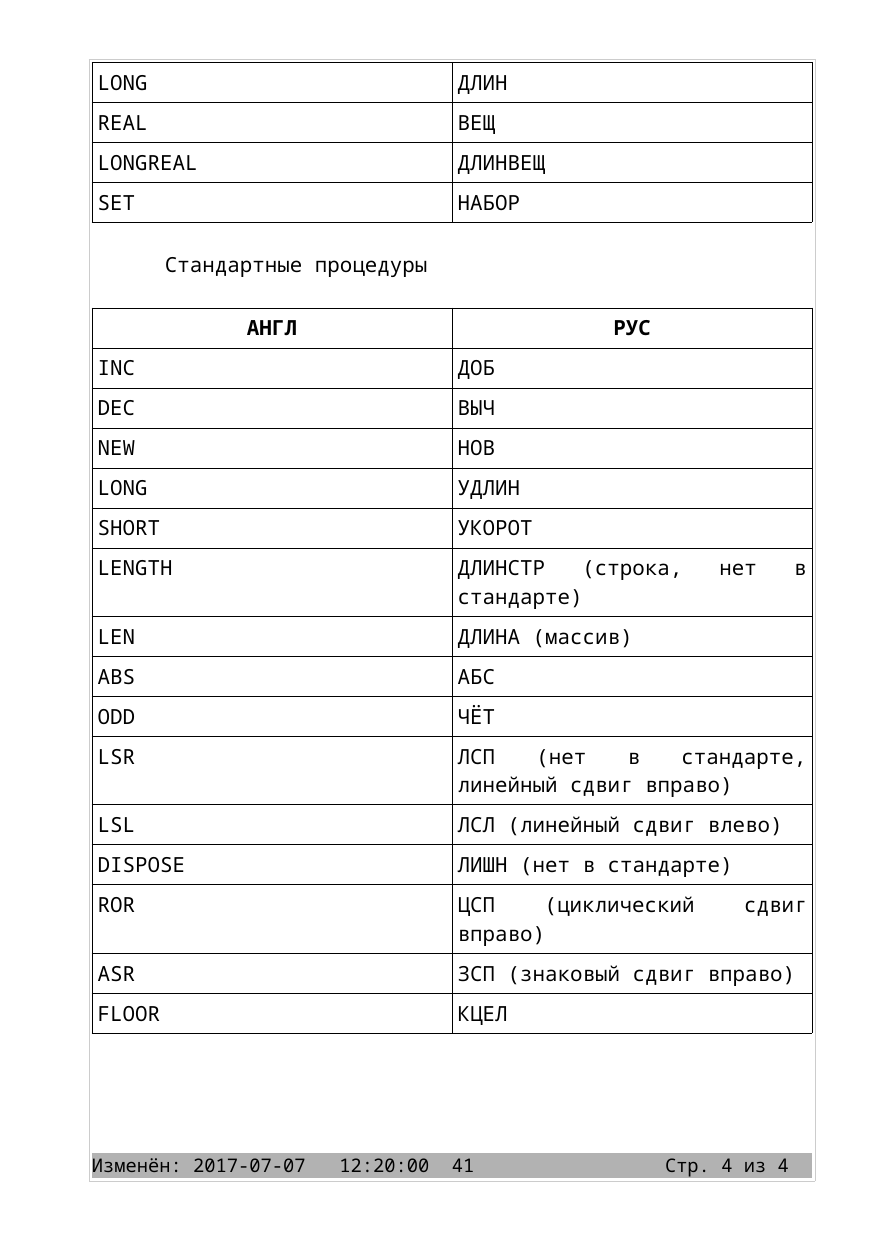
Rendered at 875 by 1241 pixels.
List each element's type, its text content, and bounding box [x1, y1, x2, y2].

table_cell АБС [453, 657, 812, 696]
table_cell INC [93, 349, 452, 387]
table_cell НОВ [453, 429, 812, 467]
table_cell LSR [93, 737, 452, 804]
table_header АНГЛ [93, 309, 452, 347]
table_cell LONG [93, 63, 452, 102]
table_cell ДЛИНВЕЩ [453, 143, 812, 182]
table_cell ВЕЩ [453, 103, 812, 142]
text Стандартные процедуры [92, 251, 812, 279]
table_cell SHORT [93, 509, 452, 547]
table_cell ДОБ [453, 349, 812, 387]
table_cell DEC [93, 389, 452, 427]
table_cell ЛИШН (нет в стандарте) [453, 845, 812, 884]
table_cell LSL [93, 805, 452, 844]
table_cell ДЛИНА (массив) [453, 617, 812, 656]
table_cell ДЛИНСТР (строка, нет в стандарте) [453, 549, 812, 616]
table_cell КЦЕЛ [453, 994, 812, 1033]
table_cell ВЫЧ [453, 389, 812, 427]
table_cell LENGTH [93, 549, 452, 616]
table_cell ЧЁТ [453, 697, 812, 736]
table_cell SET [93, 183, 452, 222]
table_cell УКОРОТ [453, 509, 812, 547]
table_header РУС [453, 309, 812, 347]
table_cell ДЛИН [453, 63, 812, 102]
table_cell LONGREAL [93, 143, 452, 182]
table_cell ROR [93, 885, 452, 953]
table_cell ABS [93, 657, 452, 696]
table_cell ЗСП (знаковый сдвиг вправо) [453, 954, 812, 993]
table_cell LEN [93, 617, 452, 656]
table_cell FLOOR [93, 994, 452, 1033]
table_cell ASR [93, 954, 452, 993]
table_cell ЦСП (циклический сдвиг вправо) [453, 885, 812, 953]
table_cell ЛСП (нет в стандарте, линейный сдвиг вправо) [453, 737, 812, 804]
table_cell ЛСЛ (линейный сдвиг влево) [453, 805, 812, 844]
table_cell УДЛИН [453, 469, 812, 507]
table_cell LONG [93, 469, 452, 507]
table_cell НАБОР [453, 183, 812, 222]
table_cell DISPOSE [93, 845, 452, 884]
table_cell NEW [93, 429, 452, 467]
table_cell ODD [93, 697, 452, 736]
table_cell REAL [93, 103, 452, 142]
